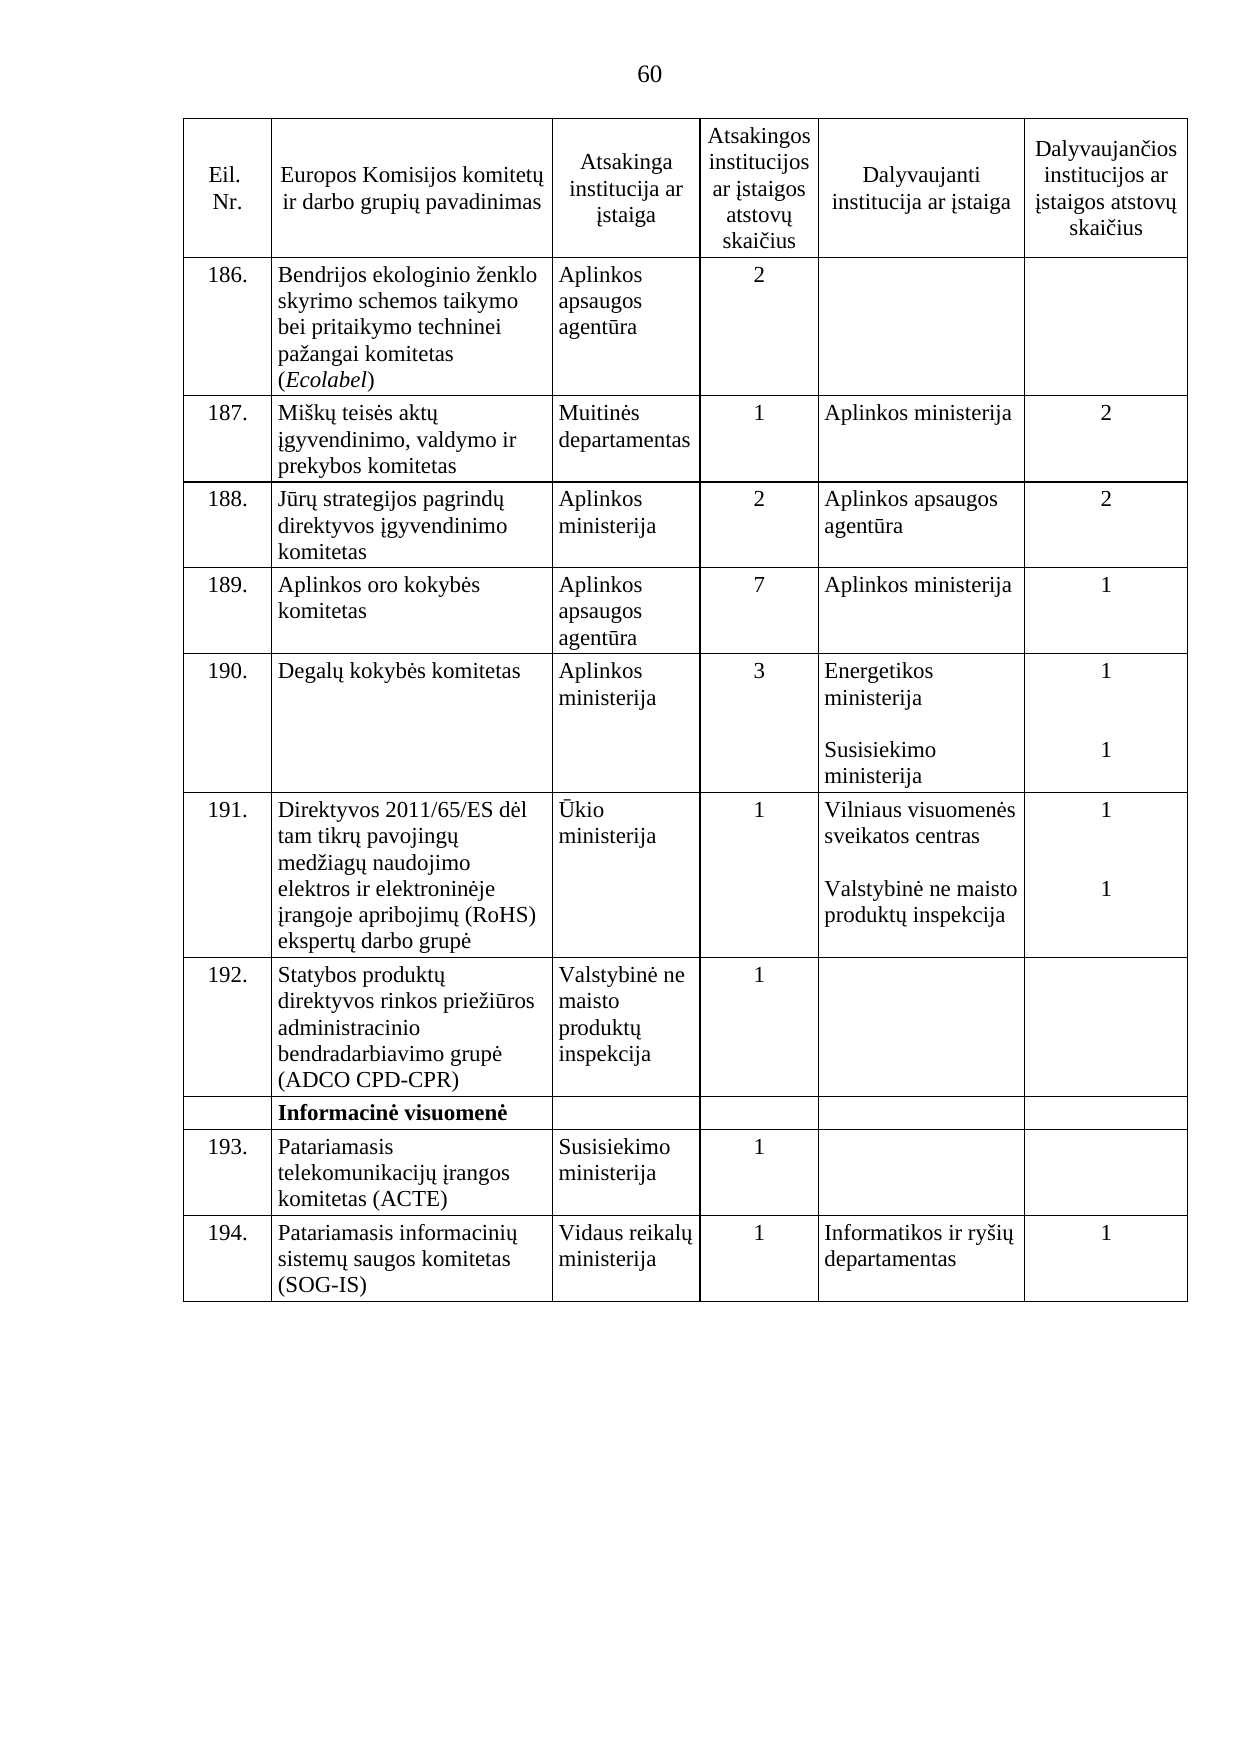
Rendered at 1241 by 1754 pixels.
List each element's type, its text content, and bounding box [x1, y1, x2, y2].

table_cell Aplinkos ministerija [553, 654, 699, 792]
table_cell Aplinkos apsaugos agentūra [819, 483, 1024, 567]
table_cell Aplinkos ministerija [819, 568, 1024, 653]
table_cell [1025, 958, 1187, 1096]
table_cell Aplinkos apsaugos agentūra [553, 258, 699, 395]
table_cell 193. [184, 1130, 271, 1215]
table_cell Direktyvos 2011/65/ES dėl tam tikrų pavojingų medžiagų naudojimo elektros ir elektroninėje įrangoje apribojimų (RoHS) ekspertų darbo grupė [272, 793, 552, 957]
table_cell 192. [184, 958, 271, 1096]
table_cell Miškų teisės aktų įgyvendinimo, valdymo ir prekybos komitetas [272, 396, 552, 481]
table_cell 3 [701, 654, 818, 792]
table_cell Muitinės departamentas [553, 396, 699, 481]
table_cell 1 [701, 1130, 818, 1215]
table_cell Statybos produktų direktyvos rinkos priežiūros administracinio bendradarbiavimo grupė (ADCO CPD-CPR) [272, 958, 552, 1096]
table_cell 1 [1025, 1216, 1187, 1301]
table_cell [819, 1097, 1024, 1129]
table_cell Aplinkos apsaugos agentūra [553, 568, 699, 653]
table_header Dalyvaujanti institucija ar įstaiga [819, 119, 1024, 257]
table_cell 189. [184, 568, 271, 653]
table_cell [819, 1130, 1024, 1215]
table_cell [553, 1097, 699, 1129]
table_cell 1 [1025, 568, 1187, 653]
table_cell 1 1 [1025, 654, 1187, 792]
table_header Atsakingos institucijos ar įstaigos atstovų skaičius [701, 119, 818, 257]
table_cell Aplinkos oro kokybės komitetas [272, 568, 552, 653]
table_cell 1 1 [1025, 793, 1187, 957]
table_cell 194. [184, 1216, 271, 1301]
table_cell [701, 1097, 818, 1129]
table_cell [819, 258, 1024, 395]
table_cell Vidaus reikalų ministerija [553, 1216, 699, 1301]
table_cell 190. [184, 654, 271, 792]
table_cell 2 [1025, 396, 1187, 481]
table_cell 7 [701, 568, 818, 653]
table_cell Aplinkos ministerija [819, 396, 1024, 481]
table_cell Informacinė visuomenė [272, 1097, 552, 1129]
table_cell 2 [1025, 483, 1187, 567]
table_cell 1 [701, 793, 818, 957]
table_cell 2 [701, 483, 818, 567]
table_cell 1 [701, 1216, 818, 1301]
table_header Eil. Nr. [184, 119, 271, 257]
table_cell Jūrų strategijos pagrindų direktyvos įgyvendinimo komitetas [272, 483, 552, 567]
table_header Europos Komisijos komitetų ir darbo grupių pavadinimas [272, 119, 552, 257]
table_cell 11111 [701, 958, 818, 1096]
table_cell Susisiekimo ministerija [553, 1130, 699, 1215]
table_cell Vilniaus visuomenės sveikatos centras Valstybinė ne maisto produktų inspekcija [819, 793, 1024, 957]
table_cell Degalų kokybės komitetas [272, 654, 552, 792]
table_cell 191. [184, 793, 271, 957]
table_cell Patariamasis informacinių sistemų saugos komitetas (SOG-IS) [272, 1216, 552, 1301]
table_header Dalyvaujančios institucijos ar įstaigos atstovų skaičius [1025, 119, 1187, 257]
table_cell [1025, 258, 1187, 395]
table_cell Aplinkos ministerija [553, 483, 699, 567]
table_cell 187. [184, 396, 271, 481]
table_cell 1 [701, 396, 818, 481]
table_cell Ūkio ministerija [553, 793, 699, 957]
table_cell 2 [701, 258, 818, 395]
table_cell 186. [184, 258, 271, 395]
table_cell [1025, 1130, 1187, 1215]
table_cell Aplinkos ministerija [819, 958, 1024, 1096]
table_cell [1025, 1097, 1187, 1129]
table_cell 188. [184, 483, 271, 567]
table_cell [184, 1097, 271, 1129]
table_cell Patariamasis telekomunikacijų įrangos komitetas (ACTE) [272, 1130, 552, 1215]
table_cell Valstybinė ne maisto produktų inspekcija [553, 958, 699, 1096]
table_cell Informatikos ir ryšių departamentas [819, 1216, 1024, 1301]
table_cell Energetikos ministerija Susisiekimo ministerija [819, 654, 1024, 792]
table_header Atsakinga institucija ar įstaiga [553, 119, 699, 257]
table_cell Bendrijos ekologinio ženklo skyrimo schemos taikymo bei pritaikymo techninei pažangai komitetas (Ecolabel) [272, 258, 552, 395]
